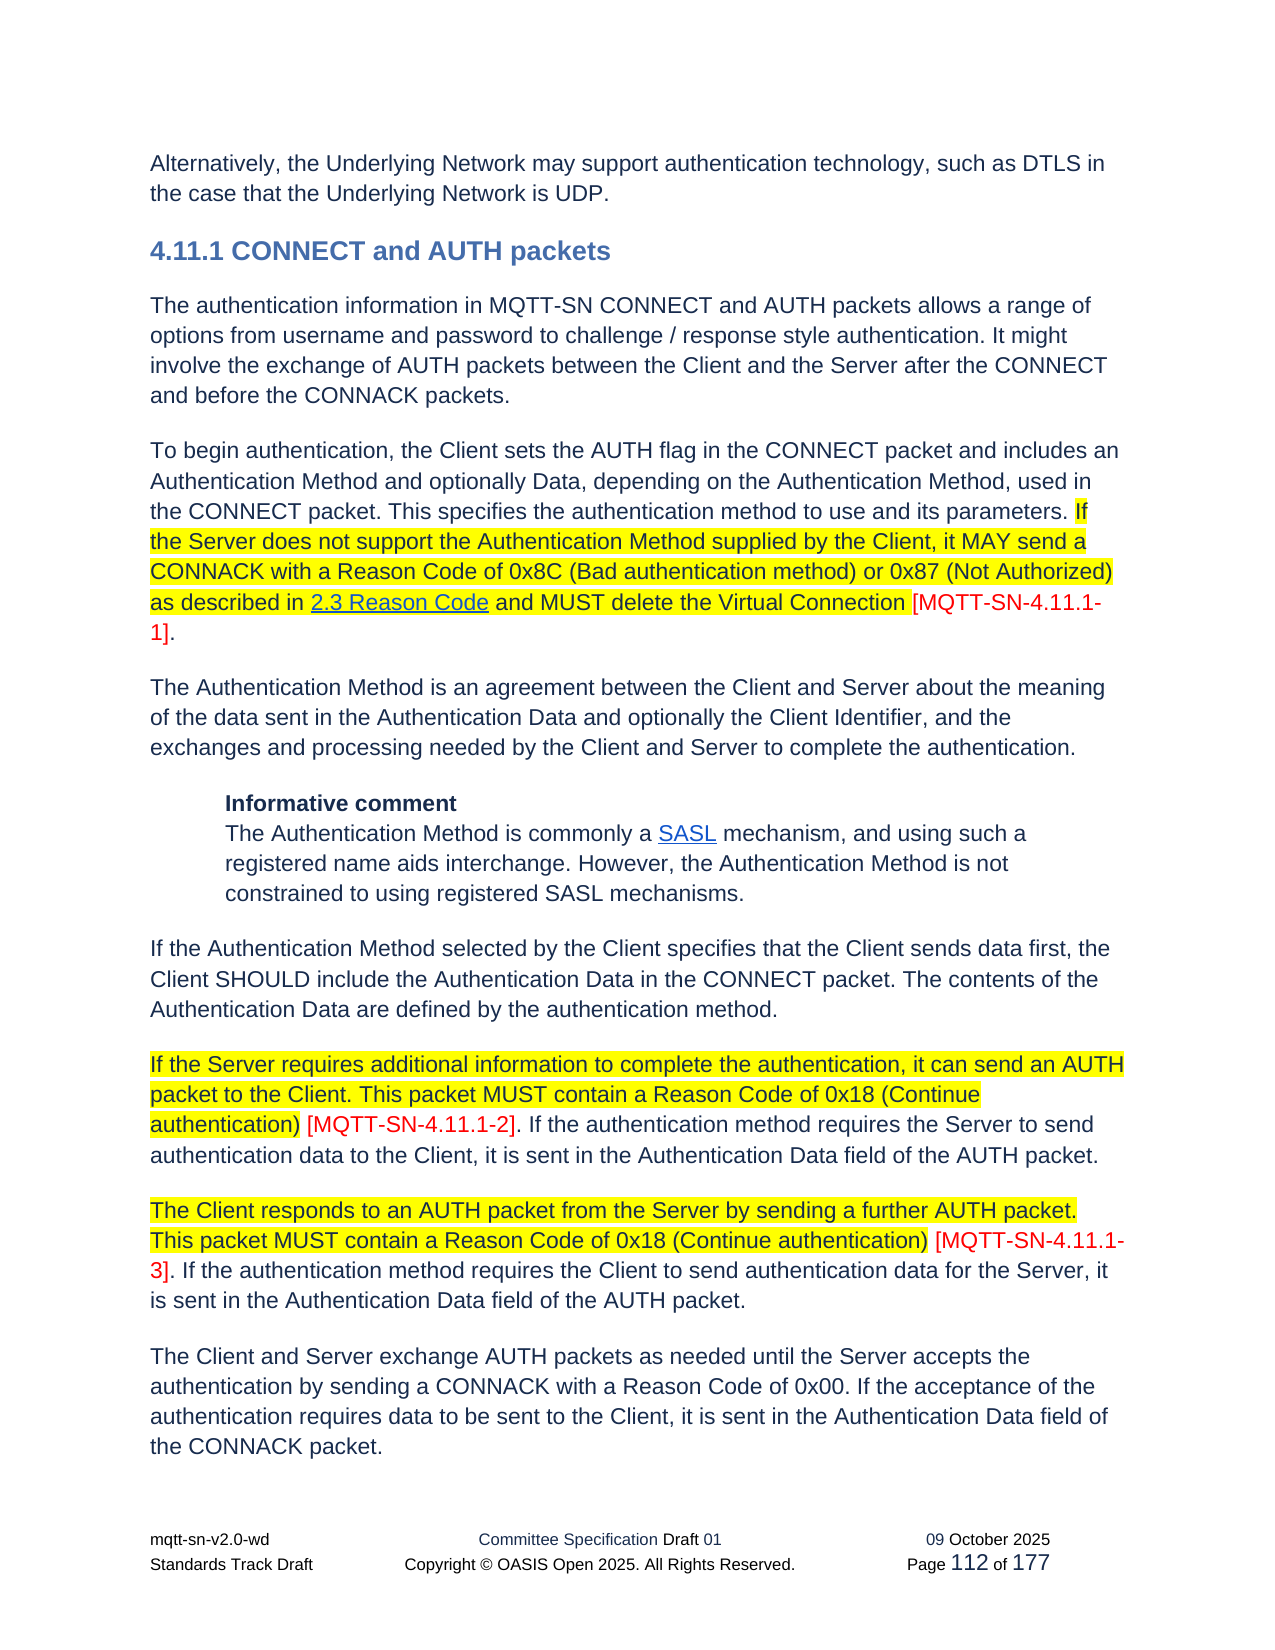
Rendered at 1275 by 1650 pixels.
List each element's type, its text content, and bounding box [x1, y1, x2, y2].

text Informative comment [225, 789, 1125, 816]
text If the Server requires additional information to complete the authentication, it can send an AUTH packet to the Client. This packet MUST contain a Reason Code of 0x18 (Continue authentication) [MQTT-SN-4.11.1-2]. If the authentication method requires the Server to send authentication data to the Client, it is sent in the Authentication Data field of the AUTH packet. [150, 1051, 1125, 1168]
text The authentication information in MQTT-SN CONNECT and AUTH packets allows a range of options from username and password to challenge / response style authentication. It might involve the exchange of AUTH packets between the Client and the Server after the CONNECT and before the CONNACK packets. [150, 292, 1125, 409]
text The Client and Server exchange AUTH packets as needed until the Server accepts the authentication by sending a CONNACK with a Reason Code of 0x00. If the acceptance of the authentication requires data to be sent to the Client, it is sent in the Authentication Data field of the CONNACK packet. [150, 1343, 1125, 1460]
text The Client responds to an AUTH packet from the Server by sending a further AUTH packet. This packet MUST contain a Reason Code of 0x18 (Continue authentication) [MQTT-SN-4.11.1-3]. If the authentication method requires the Client to send authentication data for the Server, it is sent in the Authentication Data field of the AUTH packet. [150, 1197, 1125, 1314]
text To begin authentication, the Client sets the AUTH flag in the CONNECT packet and includes an Authentication Method and optionally Data, depending on the Authentication Method, used in the CONNECT packet. This specifies the authentication method to use and its parameters. If the Server does not support the Authentication Method supplied by the Client, it MAY send a CONNACK with a Reason Code of 0x8C (Bad authentication method) or 0x87 (Not Authorized) as described in 2.3 Reason Code and MUST delete the Virtual Connection [MQTT-SN-4.11.1-1]. [150, 437, 1125, 645]
text If the Authentication Method selected by the Client specifies that the Client sends data first, the Client SHOULD include the Authentication Data in the CONNECT packet. The contents of the Authentication Data are defined by the authentication method. [150, 935, 1125, 1022]
text The Authentication Method is an agreement between the Client and Server about the meaning of the data sent in the Authentication Data and optionally the Client Identifier, and the exchanges and processing needed by the Client and Server to complete the authentication. [150, 674, 1125, 761]
text Alternatively, the Underlying Network may support authentication technology, such as DTLS in the case that the Underlying Network is UDP. [150, 150, 1124, 207]
text The Authentication Method is commonly a SASL mechanism, and using such a registered name aids interchange. However, the Authentication Method is not constrained to using registered SASL mechanisms. [225, 820, 1125, 907]
subtitle 4.11.1 CONNECT and AUTH packets [150, 235, 1124, 267]
